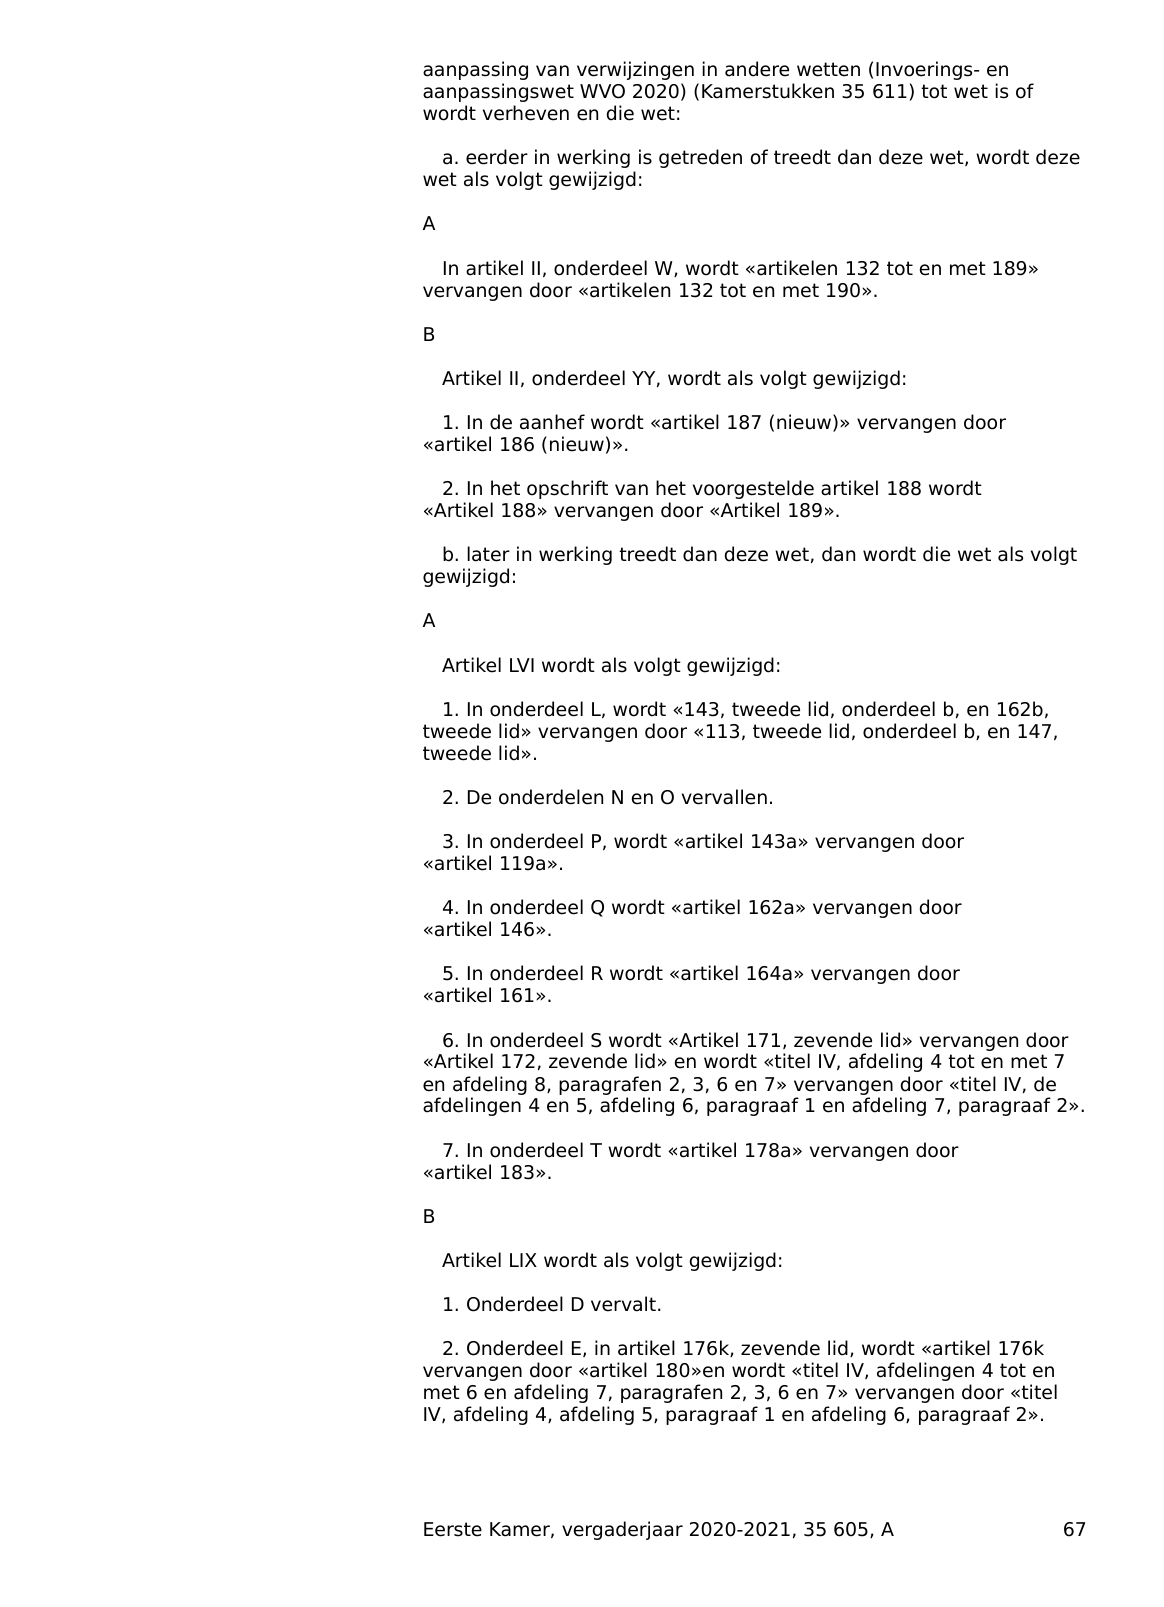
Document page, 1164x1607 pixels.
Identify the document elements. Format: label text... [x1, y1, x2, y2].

text Artikel LIX wordt als volgt gewijzigd: [422, 1250, 1087, 1272]
text 1. In de aanhef wordt «artikel 187 (nieuw)» vervangen door «artikel 186 (nieuw)». [422, 412, 1087, 456]
text a. eerder in werking is getreden of treedt dan deze wet, wordt deze wet als volgt gewijzigd: [422, 147, 1087, 191]
text Artikel II, onderdeel YY, wordt als volgt gewijzigd: [422, 368, 1087, 390]
text A [422, 213, 1087, 235]
text B [422, 324, 1087, 346]
text 2. De onderdelen N en O vervallen. [422, 787, 1087, 809]
text 2. In het opschrift van het voorgestelde artikel 188 wordt «Artikel 188» vervangen door «Artikel 189». [422, 478, 1087, 522]
text A [422, 610, 1087, 632]
text 2. Onderdeel E, in artikel 176k, zevende lid, wordt «artikel 176k vervangen door «artikel 180»en wordt «titel IV, afdelingen 4 tot en met 6 en afdeling 7, paragrafen 2, 3, 6 en 7» vervangen door «titel IV, afdeling 4, afdeling 5, paragraaf 1 en afdeling 6, paragraaf 2». [422, 1338, 1087, 1426]
text aanpassing van verwijzingen in andere wetten (Invoerings- en aanpassingswet WVO 2020) (Kamerstukken 35 611) tot wet is of wordt verheven en die wet: [422, 59, 1087, 125]
text 6. In onderdeel S wordt «Artikel 171, zevende lid» vervangen door «Artikel 172, zevende lid» en wordt «titel IV, afdeling 4 tot en met 7 en afdeling 8, paragrafen 2, 3, 6 en 7» vervangen door «titel IV, de afdelingen 4 en 5, afdeling 6, paragraaf 1 en afdeling 7, paragraaf 2». [422, 1029, 1087, 1117]
text b. later in werking treedt dan deze wet, dan wordt die wet als volgt gewijzigd: [422, 544, 1087, 588]
text 3. In onderdeel P, wordt «artikel 143a» vervangen door «artikel 119a». [422, 831, 1087, 875]
text Artikel LVI wordt als volgt gewijzigd: [422, 654, 1087, 677]
text 5. In onderdeel R wordt «artikel 164a» vervangen door «artikel 161». [422, 963, 1087, 1007]
text In artikel II, onderdeel W, wordt «artikelen 132 tot en met 189» vervangen door «artikelen 132 tot en met 190». [422, 257, 1087, 301]
text 7. In onderdeel T wordt «artikel 178a» vervangen door «artikel 183». [422, 1139, 1087, 1183]
text 4. In onderdeel Q wordt «artikel 162a» vervangen door «artikel 146». [422, 897, 1087, 941]
text 1. In onderdeel L, wordt «143, tweede lid, onderdeel b, en 162b, tweede lid» vervangen door «113, tweede lid, onderdeel b, en 147, tweede lid». [422, 699, 1087, 765]
text B [422, 1206, 1087, 1228]
text 1. Onderdeel D vervalt. [422, 1294, 1087, 1316]
